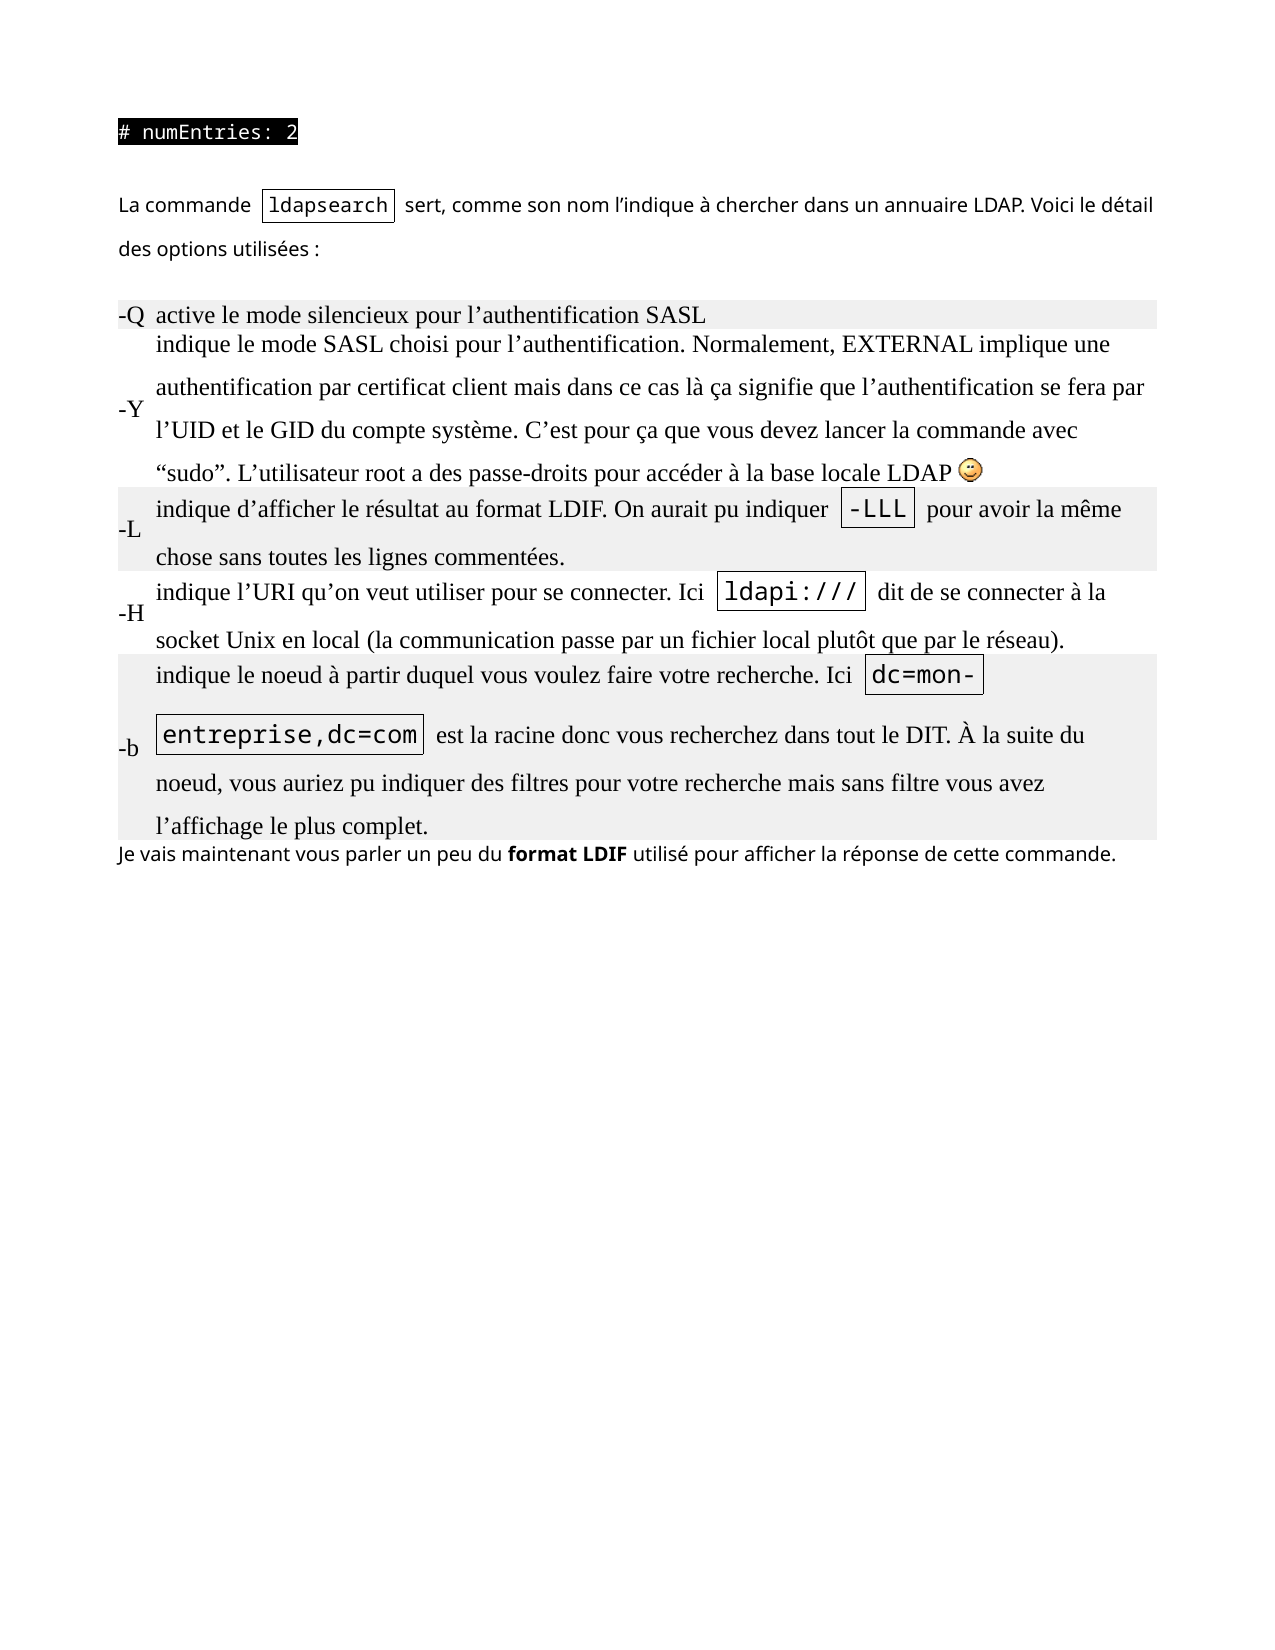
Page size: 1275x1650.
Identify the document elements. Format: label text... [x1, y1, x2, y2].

text Je vais maintenant vous parler un peu du format LDIF utilisé pour afficher la réponse de cette commande. [118, 840, 1157, 867]
table_cell indique d’afficher le résultat au format LDIF. On aurait pu indiquer -LLL pour avoir la même chose sans toutes les lignes commentées. [156, 487, 1157, 571]
table_cell -H [118, 571, 156, 654]
table_header active le mode silencieux pour l’authentification SASL [156, 300, 1157, 329]
table_cell -Y [118, 329, 156, 487]
text # numEntries: 2 [118, 118, 1157, 145]
table_cell indique le mode SASL choisi pour l’authentification. Normalement, EXTERNAL implique une authentification par certificat client mais dans ce cas là ça signifie que l’authentification se fera par l’UID et le GID du compte système. C’est pour ça que vous devez lancer la commande avec “sudo”. L’utilisateur root a des passe-droits pour accéder à la base locale LDAP [156, 329, 1157, 487]
picture [958, 458, 983, 482]
table_cell -L [118, 487, 156, 571]
table_cell indique l’URI qu’on veut utiliser pour se connecter. Ici ldapi:/// dit de se connecter à la socket Unix en local (la communication passe par un fichier local plutôt que par le réseau). [156, 571, 1157, 654]
table_cell indique le noeud à partir duquel vous voulez faire votre recherche. Ici dc=mon-entreprise,dc=com est la racine donc vous recherchez dans tout le DIT. À la suite du noeud, vous auriez pu indiquer des filtres pour votre recherche mais sans filtre vous avez l’affichage le plus complet. [156, 654, 1157, 840]
table_header -Q [118, 300, 156, 329]
text La commande ldapsearch sert, comme son nom l’indique à chercher dans un annuaire LDAP. Voici le détail des options utilisées : [118, 188, 1157, 263]
table_cell -b [118, 654, 156, 840]
